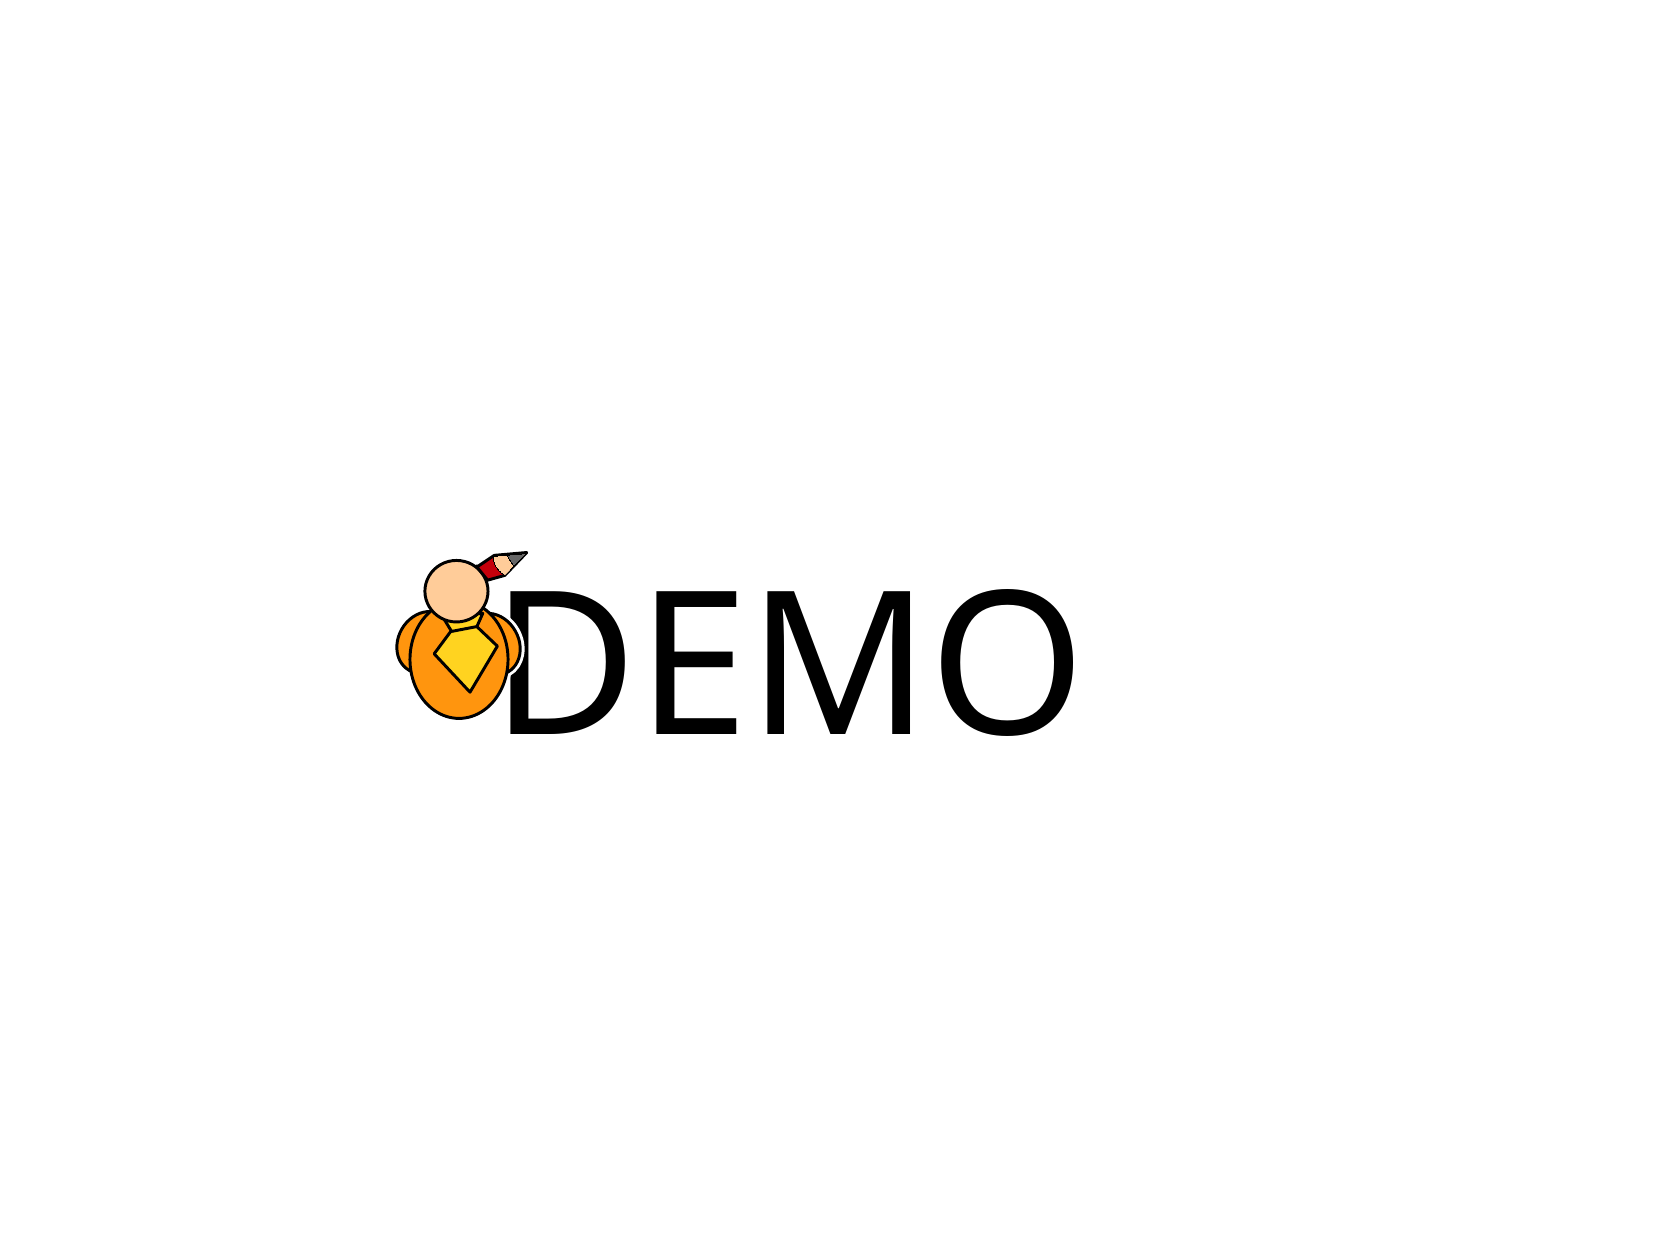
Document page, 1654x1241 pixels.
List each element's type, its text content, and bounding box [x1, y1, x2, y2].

text_box DEMO [476, 513, 1101, 729]
text_box [396, 552, 527, 719]
